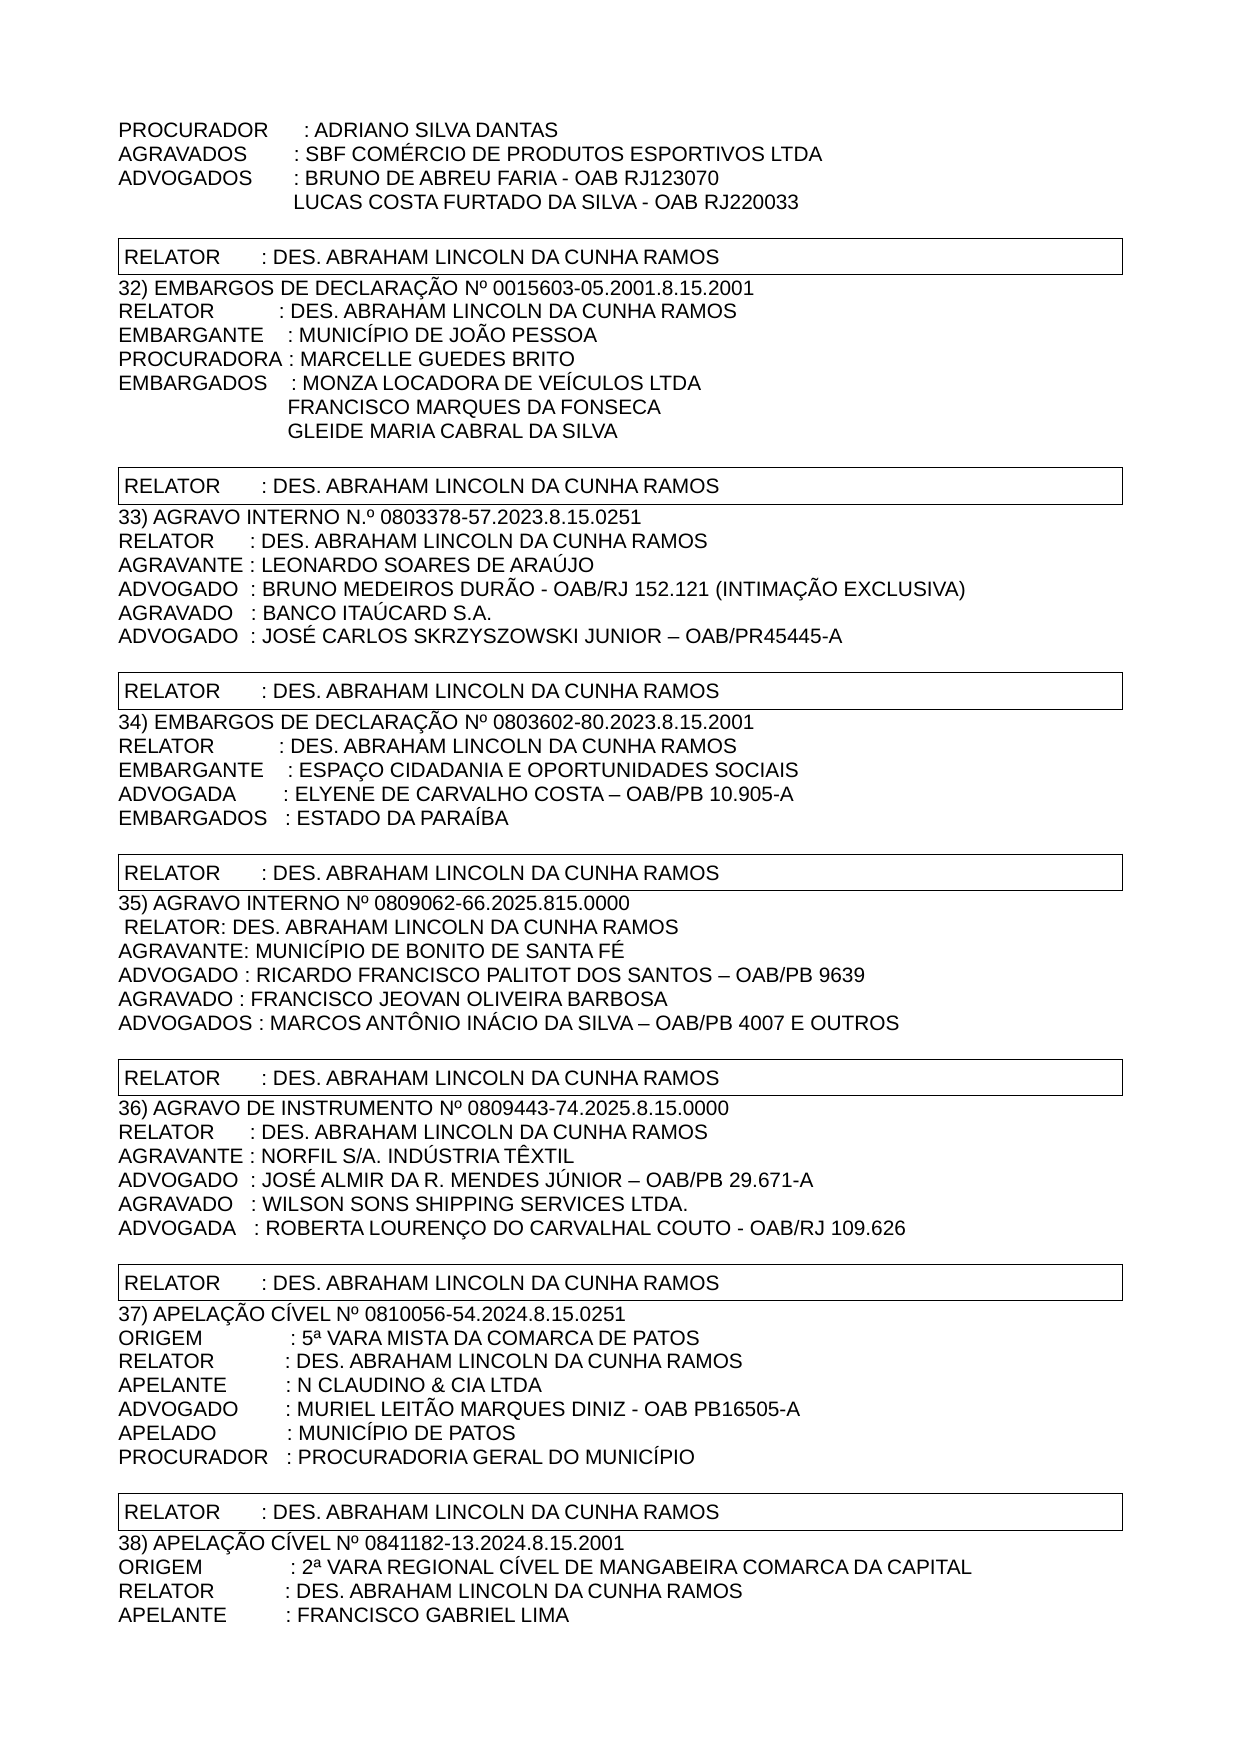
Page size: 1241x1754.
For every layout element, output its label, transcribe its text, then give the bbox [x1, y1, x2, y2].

text ADVOGADOS : BRUNO DE ABREU FARIA - OAB RJ123070 [118, 166, 1122, 190]
text ADVOGADO : RICARDO FRANCISCO PALITOT DOS SANTOS – OAB/PB 9639 [118, 963, 1122, 987]
text GLEIDE MARIA CABRAL DA SILVA [118, 419, 1122, 443]
text LUCAS COSTA FURTADO DA SILVA - OAB RJ220033 [118, 190, 1122, 214]
text RELATOR : DES. ABRAHAM LINCOLN DA CUNHA RAMOS [118, 299, 1122, 323]
table_header RELATOR : DES. ABRAHAM LINCOLN DA CUNHA RAMOS [119, 239, 1122, 274]
text 32) EMBARGOS DE DECLARAÇÃO Nº 0015603-05.2001.8.15.2001 [118, 275, 1122, 299]
text RELATOR : DES. ABRAHAM LINCOLN DA CUNHA RAMOS [118, 1578, 1122, 1602]
text RELATOR: DES. ABRAHAM LINCOLN DA CUNHA RAMOS [118, 915, 1122, 939]
text ADVOGADOS : MARCOS ANTÔNIO INÁCIO DA SILVA – OAB/PB 4007 E OUTROS [118, 1011, 1122, 1035]
text APELANTE : FRANCISCO GABRIEL LIMA [118, 1602, 1122, 1626]
text RELATOR : DES. ABRAHAM LINCOLN DA CUNHA RAMOS [118, 1349, 1122, 1373]
text PROCURADOR : ADRIANO SILVA DANTAS [118, 118, 1122, 142]
text 35) AGRAVO INTERNO Nº 0809062-66.2025.815.0000 [118, 891, 1122, 915]
text AGRAVADO : FRANCISCO JEOVAN OLIVEIRA BARBOSA [118, 987, 1122, 1011]
text PROCURADORA : MARCELLE GUEDES BRITO [118, 347, 1122, 371]
text AGRAVADO : WILSON SONS SHIPPING SERVICES LTDA. [118, 1192, 1122, 1216]
text EMBARGADOS : MONZA LOCADORA DE VEÍCULOS LTDA [118, 371, 1122, 395]
text RELATOR : DES. ABRAHAM LINCOLN DA CUNHA RAMOS [118, 528, 1122, 552]
text ADVOGADA : ELYENE DE CARVALHO COSTA – OAB/PB 10.905-A [118, 782, 1122, 806]
text FRANCISCO MARQUES DA FONSECA [118, 395, 1122, 419]
table_header RELATOR : DES. ABRAHAM LINCOLN DA CUNHA RAMOS [119, 468, 1122, 503]
text ORIGEM : 2ª VARA REGIONAL CÍVEL DE MANGABEIRA COMARCA DA CAPITAL [118, 1554, 1122, 1578]
text AGRAVANTE : LEONARDO SOARES DE ARAÚJO [118, 552, 1122, 576]
text 34) EMBARGOS DE DECLARAÇÃO Nº 0803602-80.2023.8.15.2001 [118, 710, 1122, 734]
text ADVOGADA : ROBERTA LOURENÇO DO CARVALHAL COUTO - OAB/RJ 109.626 [118, 1216, 1122, 1240]
text APELADO : MUNICÍPIO DE PATOS [118, 1421, 1122, 1445]
table_header RELATOR : DES. ABRAHAM LINCOLN DA CUNHA RAMOS [119, 673, 1122, 709]
text 36) AGRAVO DE INSTRUMENTO Nº 0809443-74.2025.8.15.0000 [118, 1096, 1122, 1120]
text AGRAVADO : BANCO ITAÚCARD S.A. [118, 600, 1122, 624]
text AGRAVANTE : NORFIL S/A. INDÚSTRIA TÊXTIL [118, 1144, 1122, 1168]
text RELATOR : DES. ABRAHAM LINCOLN DA CUNHA RAMOS [118, 1120, 1122, 1144]
text ADVOGADO : BRUNO MEDEIROS DURÃO - OAB/RJ 152.121 (INTIMAÇÃO EXCLUSIVA) [118, 576, 1122, 600]
text ADVOGADO : JOSÉ CARLOS SKRZYSZOWSKI JUNIOR – OAB/PR45445-A [118, 624, 1122, 648]
text PROCURADOR : PROCURADORIA GERAL DO MUNICÍPIO [118, 1445, 1122, 1469]
text APELANTE : N CLAUDINO & CIA LTDA [118, 1373, 1122, 1397]
text 38) APELAÇÃO CÍVEL Nº 0841182-13.2024.8.15.2001 [118, 1531, 1122, 1554]
text ADVOGADO : JOSÉ ALMIR DA R. MENDES JÚNIOR – OAB/PB 29.671-A [118, 1168, 1122, 1192]
table_header RELATOR : DES. ABRAHAM LINCOLN DA CUNHA RAMOS [119, 855, 1122, 890]
text EMBARGANTE : ESPAÇO CIDADANIA E OPORTUNIDADES SOCIAIS [118, 758, 1122, 782]
text EMBARGADOS : ESTADO DA PARAÍBA [118, 806, 1122, 829]
table_header RELATOR : DES. ABRAHAM LINCOLN DA CUNHA RAMOS [119, 1060, 1122, 1095]
text AGRAVANTE: MUNICÍPIO DE BONITO DE SANTA FÉ [118, 939, 1122, 963]
table_header RELATOR : DES. ABRAHAM LINCOLN DA CUNHA RAMOS [119, 1494, 1122, 1529]
text ADVOGADO : MURIEL LEITÃO MARQUES DINIZ - OAB PB16505-A [118, 1397, 1122, 1421]
text RELATOR : DES. ABRAHAM LINCOLN DA CUNHA RAMOS [118, 734, 1122, 758]
text AGRAVADOS : SBF COMÉRCIO DE PRODUTOS ESPORTIVOS LTDA [118, 142, 1122, 166]
text 33) AGRAVO INTERNO N.º 0803378-57.2023.8.15.0251 [118, 505, 1122, 528]
text ORIGEM : 5ª VARA MISTA DA COMARCA DE PATOS [118, 1325, 1122, 1349]
text 37) APELAÇÃO CÍVEL Nº 0810056-54.2024.8.15.0251 [118, 1301, 1122, 1325]
text EMBARGANTE : MUNICÍPIO DE JOÃO PESSOA [118, 323, 1122, 347]
table_header RELATOR : DES. ABRAHAM LINCOLN DA CUNHA RAMOS [119, 1265, 1122, 1300]
